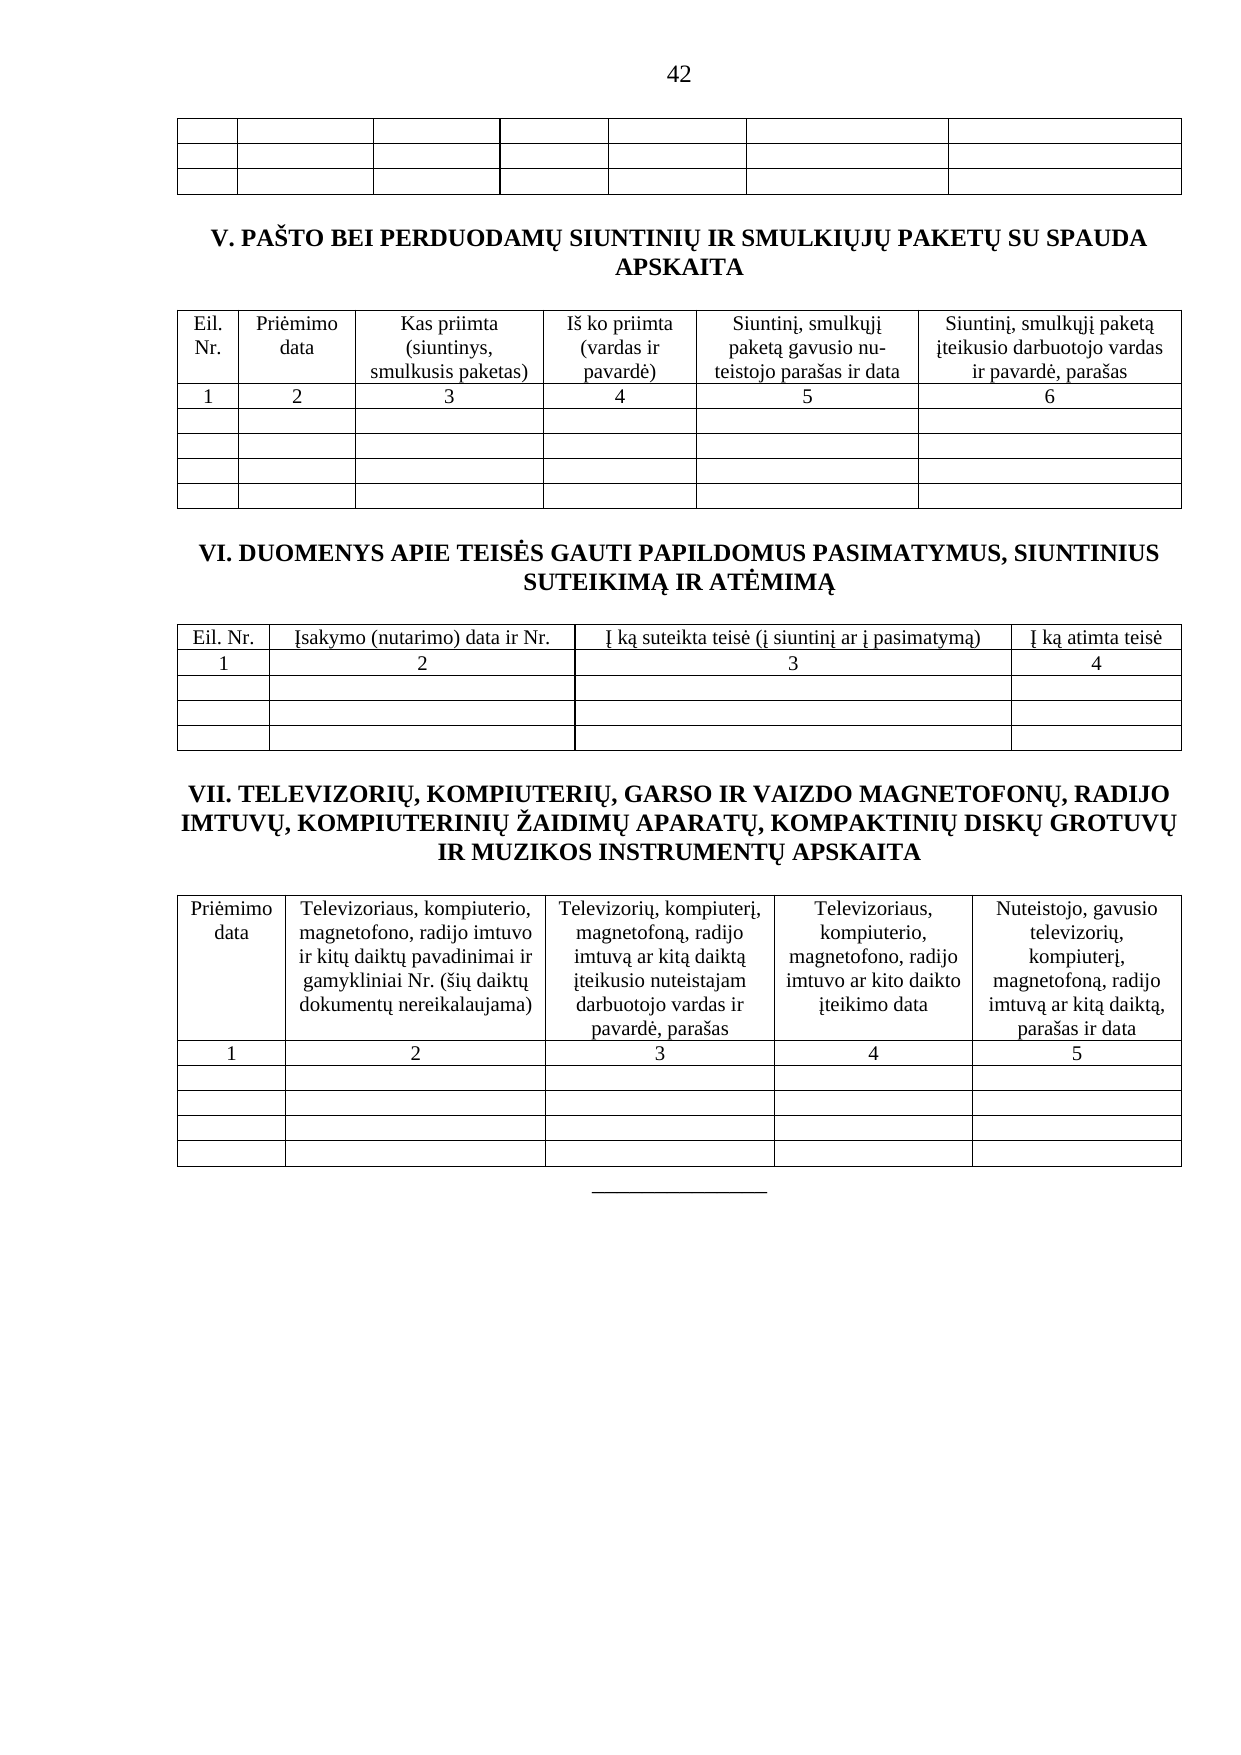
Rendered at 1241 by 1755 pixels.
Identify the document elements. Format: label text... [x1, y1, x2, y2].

table_cell [178, 484, 238, 508]
table_cell 1 [178, 384, 238, 408]
table_cell [286, 1066, 545, 1090]
table_cell 4 [1012, 650, 1181, 674]
table_cell [973, 1091, 1181, 1115]
table_cell [919, 484, 1181, 508]
table_cell [973, 1066, 1181, 1090]
table_cell [238, 119, 373, 143]
table_cell [178, 409, 238, 433]
table_header Į ką suteikta teisė (į siuntinį ar į pasimatymą) [576, 625, 1011, 649]
table_cell [356, 459, 543, 483]
table_cell [576, 726, 1011, 750]
table_cell 3 [576, 650, 1011, 674]
table_cell [546, 1141, 774, 1166]
table_header Iš ko priimta (vardas ir pavardė) [544, 311, 696, 383]
table_cell [178, 169, 237, 193]
table_cell [239, 409, 355, 433]
table_cell [775, 1141, 972, 1166]
table_cell 2 [270, 650, 574, 674]
table_cell [270, 726, 574, 750]
table_cell [1012, 726, 1181, 750]
table_cell 2 [239, 384, 355, 408]
table_cell [270, 676, 574, 699]
table_header Nuteistojo, gavusio televizorių, kompiuterį, magnetofoną, radijo imtuvą ar kitą daiktą, parašas ir data [973, 896, 1181, 1040]
table_header Priėmimo data [239, 311, 355, 383]
table_cell [374, 144, 499, 168]
table_cell [775, 1066, 972, 1090]
table_cell [576, 701, 1011, 725]
table_cell [546, 1066, 774, 1090]
table_cell [919, 434, 1181, 458]
table_cell [239, 484, 355, 508]
table_cell [775, 1091, 972, 1115]
table_cell [178, 701, 269, 725]
table_cell [178, 1066, 285, 1090]
table_header Siuntinį, smulkųjį paketą gavusio nu- teistojo parašas ir data [697, 311, 918, 383]
table_cell [697, 459, 918, 483]
table_header Siuntinį, smulkųjį paketą įteikusio darbuotojo vardas ir pavardė, parašas [919, 311, 1181, 383]
table_cell [238, 144, 373, 168]
table_cell [697, 484, 918, 508]
table_cell [973, 1141, 1181, 1166]
table_cell [178, 676, 269, 699]
table_header Televizoriaus, kompiuterio, magnetofono, radijo imtuvo ir kitų daiktų pavadinimai ir gamykliniai Nr. (šių daiktų dokumentų nereikalaujama) [286, 896, 545, 1040]
table_cell [747, 119, 948, 143]
table_cell [546, 1091, 774, 1115]
table_cell [374, 119, 499, 143]
table_cell [919, 409, 1181, 433]
table_cell [178, 459, 238, 483]
table_cell [286, 1141, 545, 1166]
table_cell 1 [178, 1041, 285, 1065]
table_cell [178, 434, 238, 458]
table_header Kas priimta (siuntinys, smulkusis paketas) [356, 311, 543, 383]
table_cell [609, 144, 746, 168]
table_cell 2 [286, 1041, 545, 1065]
text VI. DUOMENYS APIE TEISĖS GAUTI PAPILDOMUS PASIMATYMUS, SIUNTINIUS SUTEIKIMĄ IR ATĖMIMĄ [177, 538, 1181, 596]
table_cell [919, 459, 1181, 483]
text ______________ [177, 1167, 1181, 1195]
table_cell [501, 169, 608, 193]
table_cell [747, 144, 948, 168]
table_cell 4 [775, 1041, 972, 1065]
table_header Priėmimo data [178, 896, 285, 1040]
table_cell [178, 1116, 285, 1140]
table_cell [697, 434, 918, 458]
table_cell [949, 119, 1181, 143]
table_cell [544, 409, 696, 433]
table_cell [238, 169, 373, 193]
text V. PAŠTO BEI PERDUODAMŲ SIUNTINIŲ IR SMULKIŲJŲ PAKETŲ SU SPAUDA APSKAITA [177, 223, 1181, 281]
table_cell [1012, 701, 1181, 725]
table_cell [374, 169, 499, 193]
table_cell [501, 119, 608, 143]
table_cell [270, 701, 574, 725]
table_cell 5 [697, 384, 918, 408]
table_cell [544, 484, 696, 508]
table_cell [239, 434, 355, 458]
table_cell [949, 144, 1181, 168]
table_cell [356, 409, 543, 433]
table_cell [1012, 676, 1181, 699]
table_cell [973, 1116, 1181, 1140]
table_cell 1 [178, 650, 269, 674]
table_cell [178, 1141, 285, 1166]
table_cell 5 [973, 1041, 1181, 1065]
table_header Įsakymo (nutarimo) data ir Nr. [270, 625, 574, 649]
table_cell [356, 484, 543, 508]
table_cell 4 [544, 384, 696, 408]
table_cell [576, 676, 1011, 699]
table_cell [609, 119, 746, 143]
table_cell 6 [919, 384, 1181, 408]
table_cell [178, 1091, 285, 1115]
table_cell [239, 459, 355, 483]
table_cell [178, 144, 237, 168]
table_cell [544, 434, 696, 458]
table_cell [747, 169, 948, 193]
table_cell [286, 1116, 545, 1140]
table_cell [178, 726, 269, 750]
table_header Į ką atimta teisė [1012, 625, 1181, 649]
table_header Eil. Nr. [178, 311, 238, 383]
table_cell [546, 1116, 774, 1140]
table_cell [544, 459, 696, 483]
table_cell [501, 144, 608, 168]
table_cell 3 [546, 1041, 774, 1065]
table_header Televizoriaus, kompiuterio, magnetofono, radijo imtuvo ar kito daikto įteikimo data [775, 896, 972, 1040]
table_cell [775, 1116, 972, 1140]
table_cell [178, 119, 237, 143]
table_header Televizorių, kompiuterį, magnetofoną, radijo imtuvą ar kitą daiktą įteikusio nuteistajam darbuotojo vardas ir pavardė, parašas [546, 896, 774, 1040]
table_cell [949, 169, 1181, 193]
text VII. TELEVIZORIŲ, KOMPIUTERIŲ, GARSO IR VAIZDO MAGNETOFONŲ, RADIJO IMTUVŲ, KOMPIUTERINIŲ ŽAIDIMŲ APARATŲ, KOMPAKTINIŲ DISKŲ GROTUVŲ IR MUZIKOS INSTRUMENTŲ APSKAITA [177, 779, 1181, 866]
table_cell [609, 169, 746, 193]
table_header Eil. Nr. [178, 625, 269, 649]
table_cell 3 [356, 384, 543, 408]
table_cell [286, 1091, 545, 1115]
table_cell [697, 409, 918, 433]
table_cell [356, 434, 543, 458]
